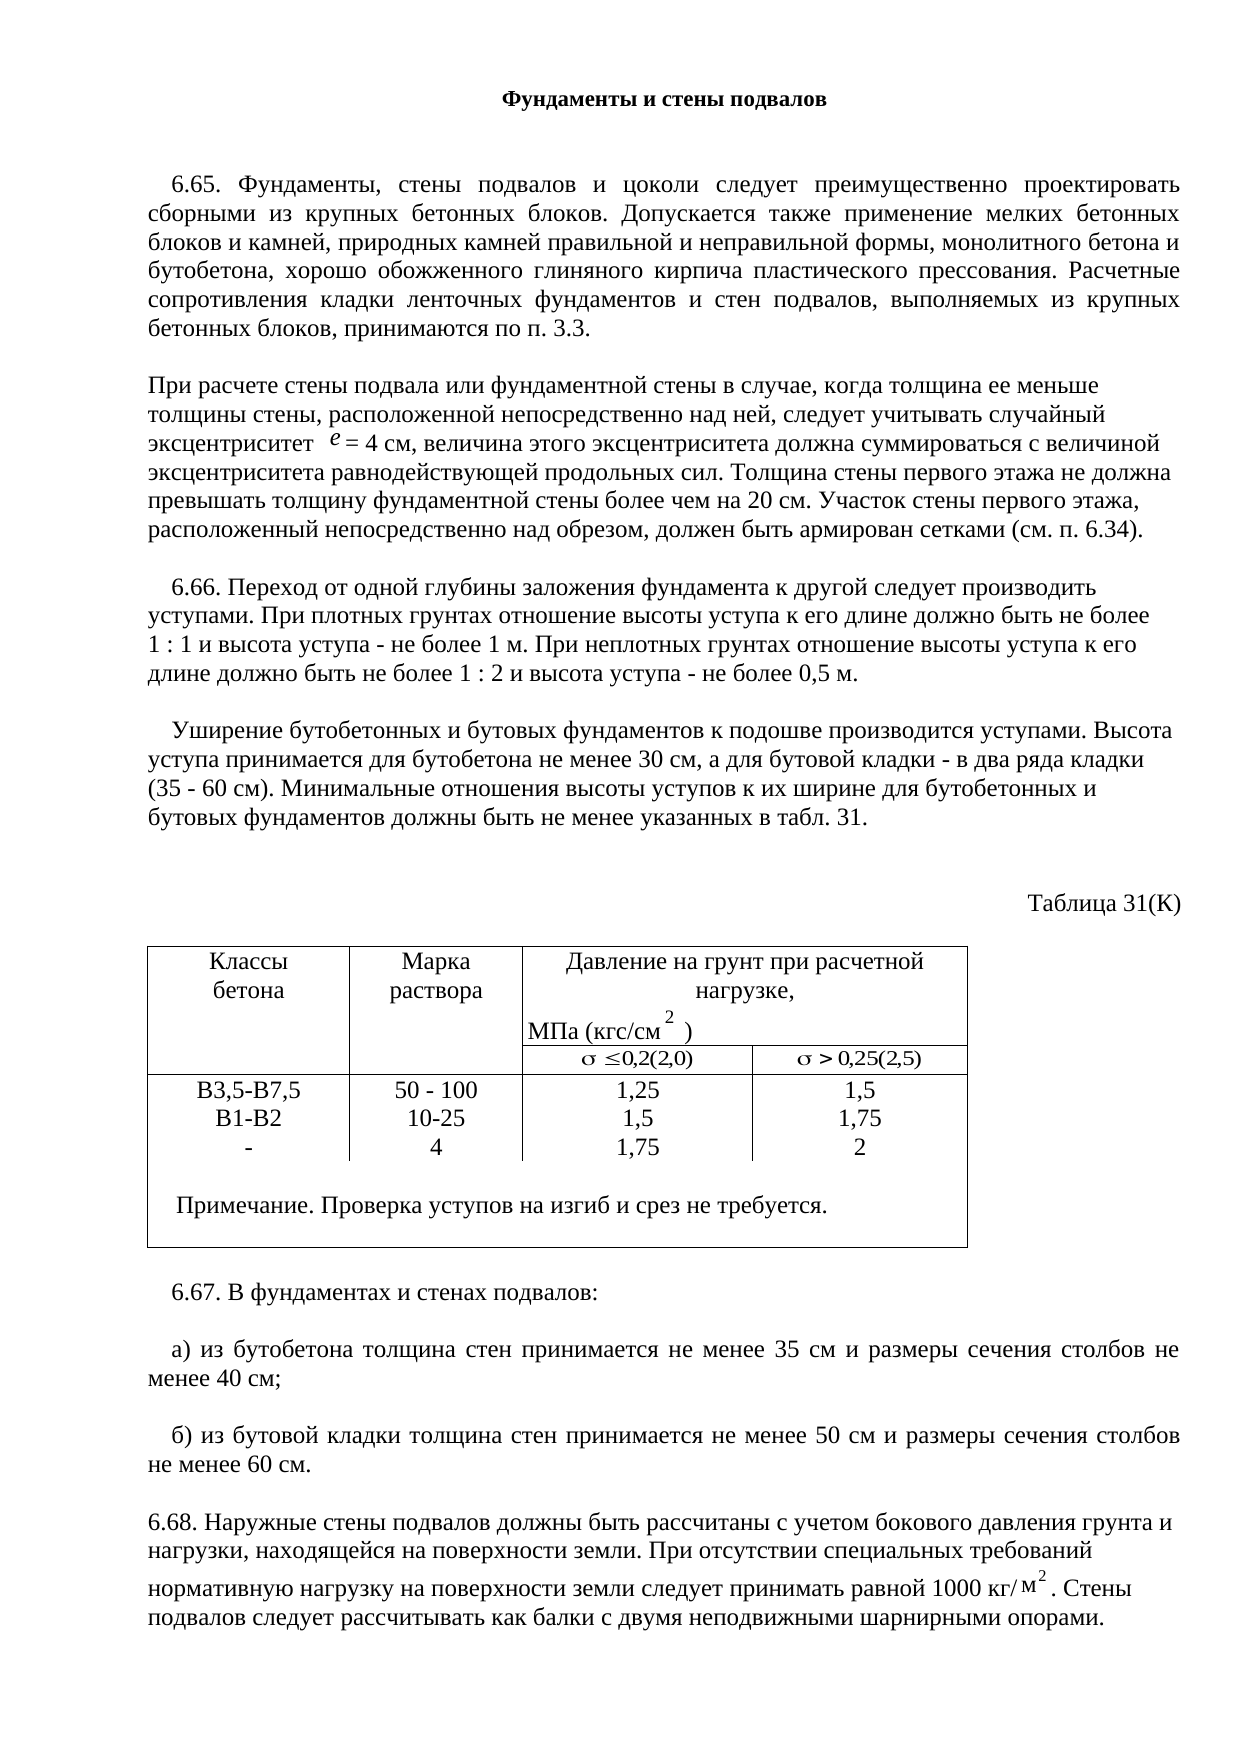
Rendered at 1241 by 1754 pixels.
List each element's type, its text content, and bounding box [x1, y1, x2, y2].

table_cell [753, 1046, 967, 1074]
table_cell 50 - 100 10-25 4 [350, 1075, 522, 1161]
subtitle Фундаменты и стены подвалов [148, 85, 1181, 112]
text Уширение бутобетонных и бутовых фундаментов к подошве производится уступами. Высота уступа принимается для бутобетона не менее 30 см, а для бутовой кладки - в два ряда кладки (35 - 60 см). Минимальные отношения высоты уступов к их ширине для бутобетонных и бутовых фундаментов должны быть не менее указанных в табл. 31. [148, 716, 1181, 831]
text 6.67. В фундаментах и стенах подвалов: [148, 1277, 1181, 1305]
table_cell 1,25 1,5 1,75 [523, 1075, 752, 1161]
text При расчете стены подвала или фундаментной стены в случае, когда толщина ее меньше толщины стены, расположенной непосредственно над ней, следует учитывать случайный эксцентриситет = 4 см, величина этого эксцентриситета должна суммироваться с величиной эксцентриситета равнодействующей продольных сил. Толщина стены первого этажа не должна превышать толщину фундаментной стены более чем на 20 см. Участок стены первого этажа, расположенный непосредственно над обрезом, должен быть армирован сетками (см. п. 6.34). [148, 371, 1181, 543]
text Таблица 31(К) [148, 888, 1181, 917]
text 6.68. Наружные стены подвалов должны быть рассчитаны с учетом бокового давления грунта и нагрузки, находящейся на поверхности земли. При отсутствии специальных требований нормативную нагрузку на поверхности земли следует принимать равной 1000 кг/. Стены подвалов следует рассчитывать как балки с двумя неподвижными шарнирными опорами. [148, 1507, 1181, 1631]
table_header #G0Классы бетона [148, 947, 349, 1045]
table_cell 1,5 1,75 2 [753, 1075, 967, 1161]
table_header Давление на грунт при расчетной нагрузке, МПа (кгс/см ) [523, 947, 967, 1045]
table_cell [523, 1046, 752, 1074]
table_cell Примечание. Проверка уступов на изгиб и срез не требуется. [148, 1161, 967, 1247]
table_cell [148, 1045, 349, 1074]
text б) из бутовой кладки толщина стен принимается не менее 50 см и размеры сечения столбов не менее 60 см. [148, 1420, 1181, 1478]
table_cell B3,5-B7,5 B1-B2 - [148, 1075, 349, 1161]
text 6.65. Фундаменты, стены подвалов и цоколи следует преимущественно проектировать сборными из крупных бетонных блоков. Допускается также применение мелких бетонных блоков и камней, природных камней правильной и неправильной формы, монолитного бетона и бутобетона, хорошо обожженного глиняного кирпича пластического прессования. Расчетные сопротивления кладки ленточных фундаментов и стен подвалов, выполняемых из крупных бетонных блоков, принимаются по п. 3.3. [148, 169, 1181, 342]
text а) из бутобетона толщина стен принимается не менее 35 см и размеры сечения столбов не менее 40 см; [148, 1334, 1181, 1392]
text 6.66. Переход от одной глубины заложения фундамента к другой следует производить уступами. При плотных грунтах отношение высоты уступа к его длине должно быть не более 1 : 1 и высота уступа - не более 1 м. При неплотных грунтах отношение высоты уступа к его длине должно быть не более 1 : 2 и высота уступа - не более 0,5 м. [148, 572, 1181, 687]
table_header Марка раствора [350, 947, 522, 1045]
table_cell [350, 1045, 522, 1074]
